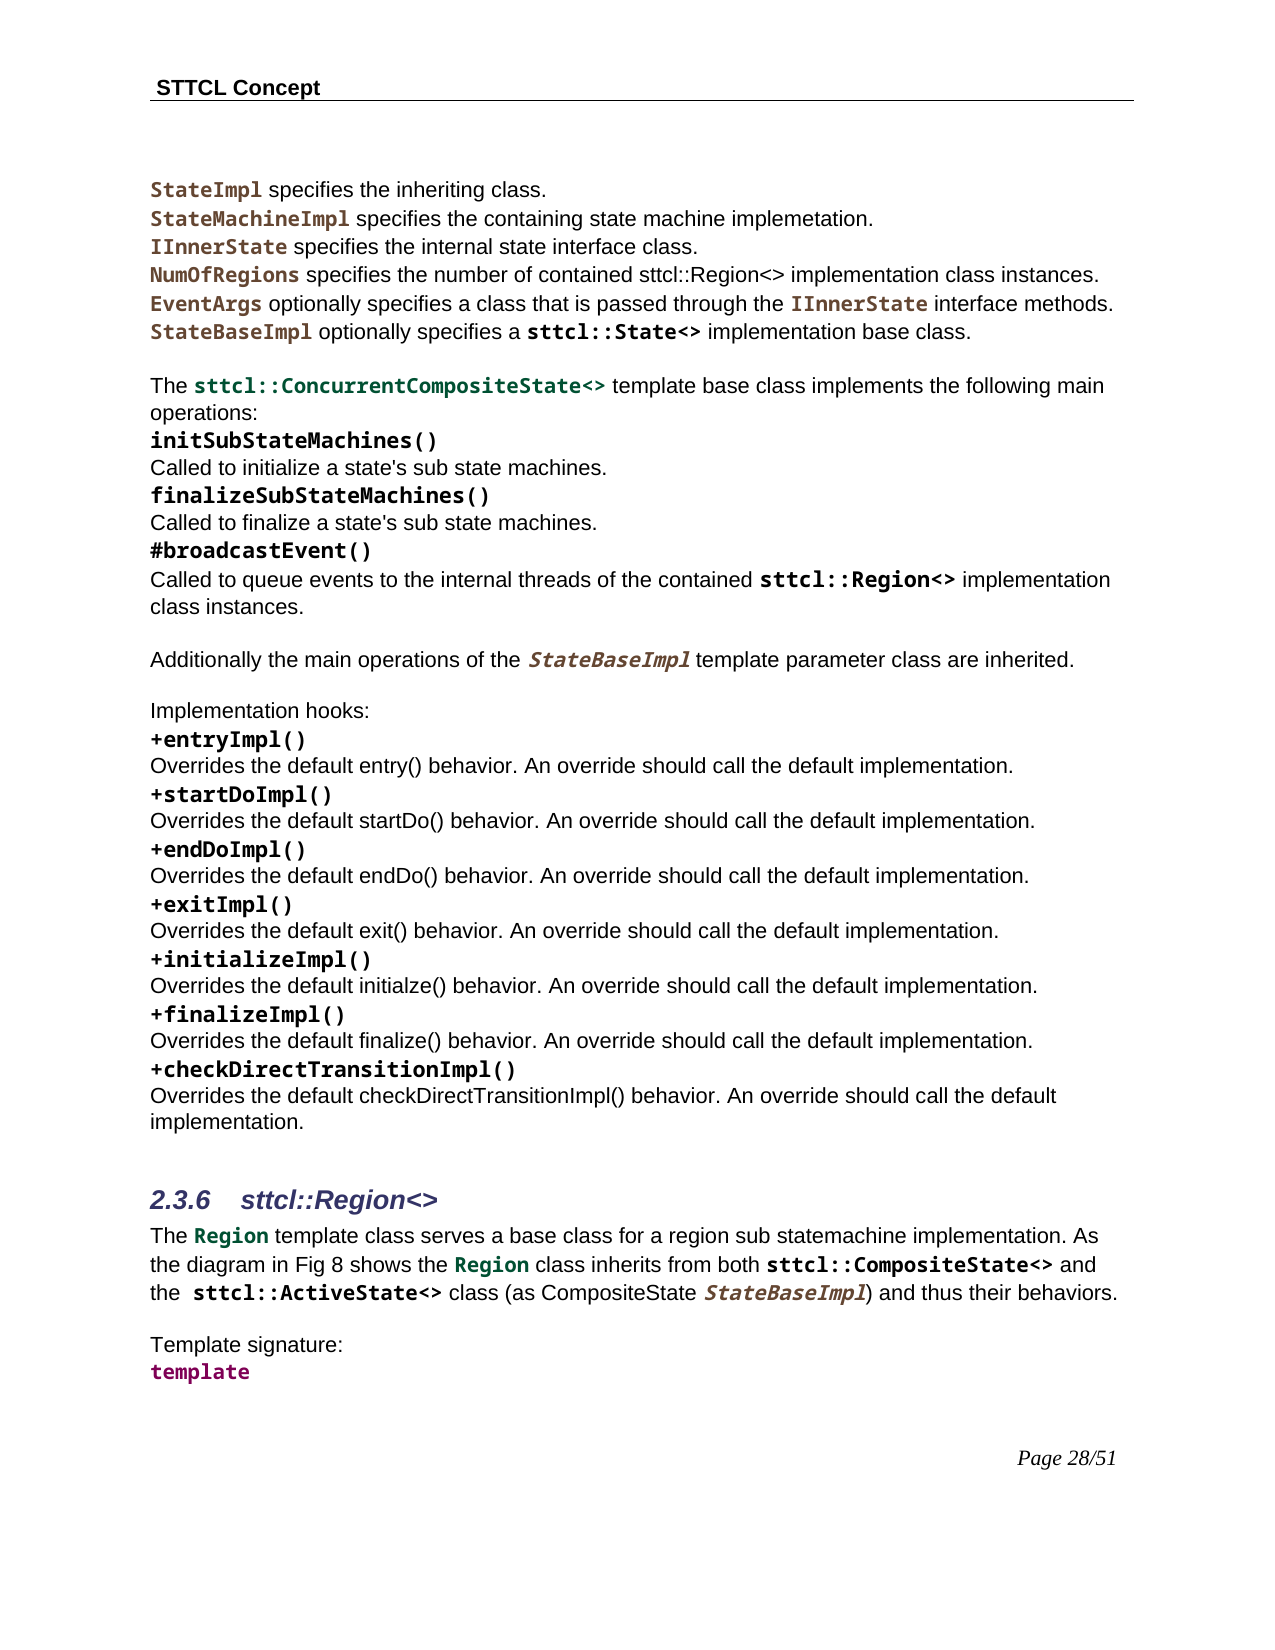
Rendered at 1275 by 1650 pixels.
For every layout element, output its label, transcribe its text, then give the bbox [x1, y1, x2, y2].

text IInnerState specifies the internal state interface class. [150, 232, 1125, 261]
text +checkDirectTransitionImpl() [150, 1053, 1125, 1083]
text +exitImpl() [150, 888, 1125, 918]
text The Region template class serves a base class for a region sub statemachine implementation. As the diagram in Fig 8 shows the Region class inherits from both sttcl::CompositeState<> and the sttcl::ActiveState<> class (as CompositeState StateBaseImpl) and thus their behaviors. [150, 1221, 1125, 1307]
text Called to finalize a state's sub state machines. [150, 509, 1125, 535]
text Implementation hooks: [150, 698, 1125, 723]
text +finalizeImpl() [150, 998, 1125, 1028]
text #broadcastEvent() [150, 535, 1125, 564]
subtitle sttcl::Region<> [150, 1184, 1125, 1215]
text Additionally the main operations of the StateBaseImpl template parameter class are inherited. [150, 645, 1125, 673]
text Overrides the default checkDirectTransitionImpl() behavior. An override should call the default implementation. [150, 1083, 1125, 1134]
text The sttcl::ConcurrentCompositeState<> template base class implements the following main operations: [150, 371, 1125, 425]
text +initializeImpl() [150, 943, 1125, 973]
text NumOfRegions specifies the number of contained sttcl::Region<> implementation class instances. [150, 261, 1125, 289]
text Called to queue events to the internal threads of the contained sttcl::Region<> implementation class instances. [150, 564, 1125, 619]
text Overrides the default finalize() behavior. An override should call the default implementation. [150, 1028, 1125, 1053]
text initSubStateMachines() [150, 425, 1125, 454]
text +endDoImpl() [150, 833, 1125, 863]
text Overrides the default entry() behavior. An override should call the default implementation. [150, 753, 1125, 778]
text +startDoImpl() [150, 778, 1125, 808]
text StateBaseImpl optionally specifies a sttcl::State<> implementation base class. [150, 317, 1125, 346]
text Overrides the default exit() behavior. An override should call the default implementation. [150, 918, 1125, 943]
text finalizeSubStateMachines() [150, 480, 1125, 509]
text Overrides the default endDo() behavior. An override should call the default implementation. [150, 863, 1125, 888]
text template [150, 1357, 1125, 1386]
text Overrides the default startDo() behavior. An override should call the default implementation. [150, 808, 1125, 833]
text Overrides the default initialze() behavior. An override should call the default implementation. [150, 973, 1125, 998]
text Template signature: [150, 1332, 1125, 1357]
text EventArgs optionally specifies a class that is passed through the IInnerState interface methods. [150, 289, 1125, 317]
text StateImpl specifies the inheriting class. [150, 175, 1125, 204]
text StateMachineImpl specifies the containing state machine implemetation. [150, 204, 1125, 232]
text +entryImpl() [150, 723, 1125, 753]
text Called to initialize a state's sub state machines. [150, 454, 1125, 480]
